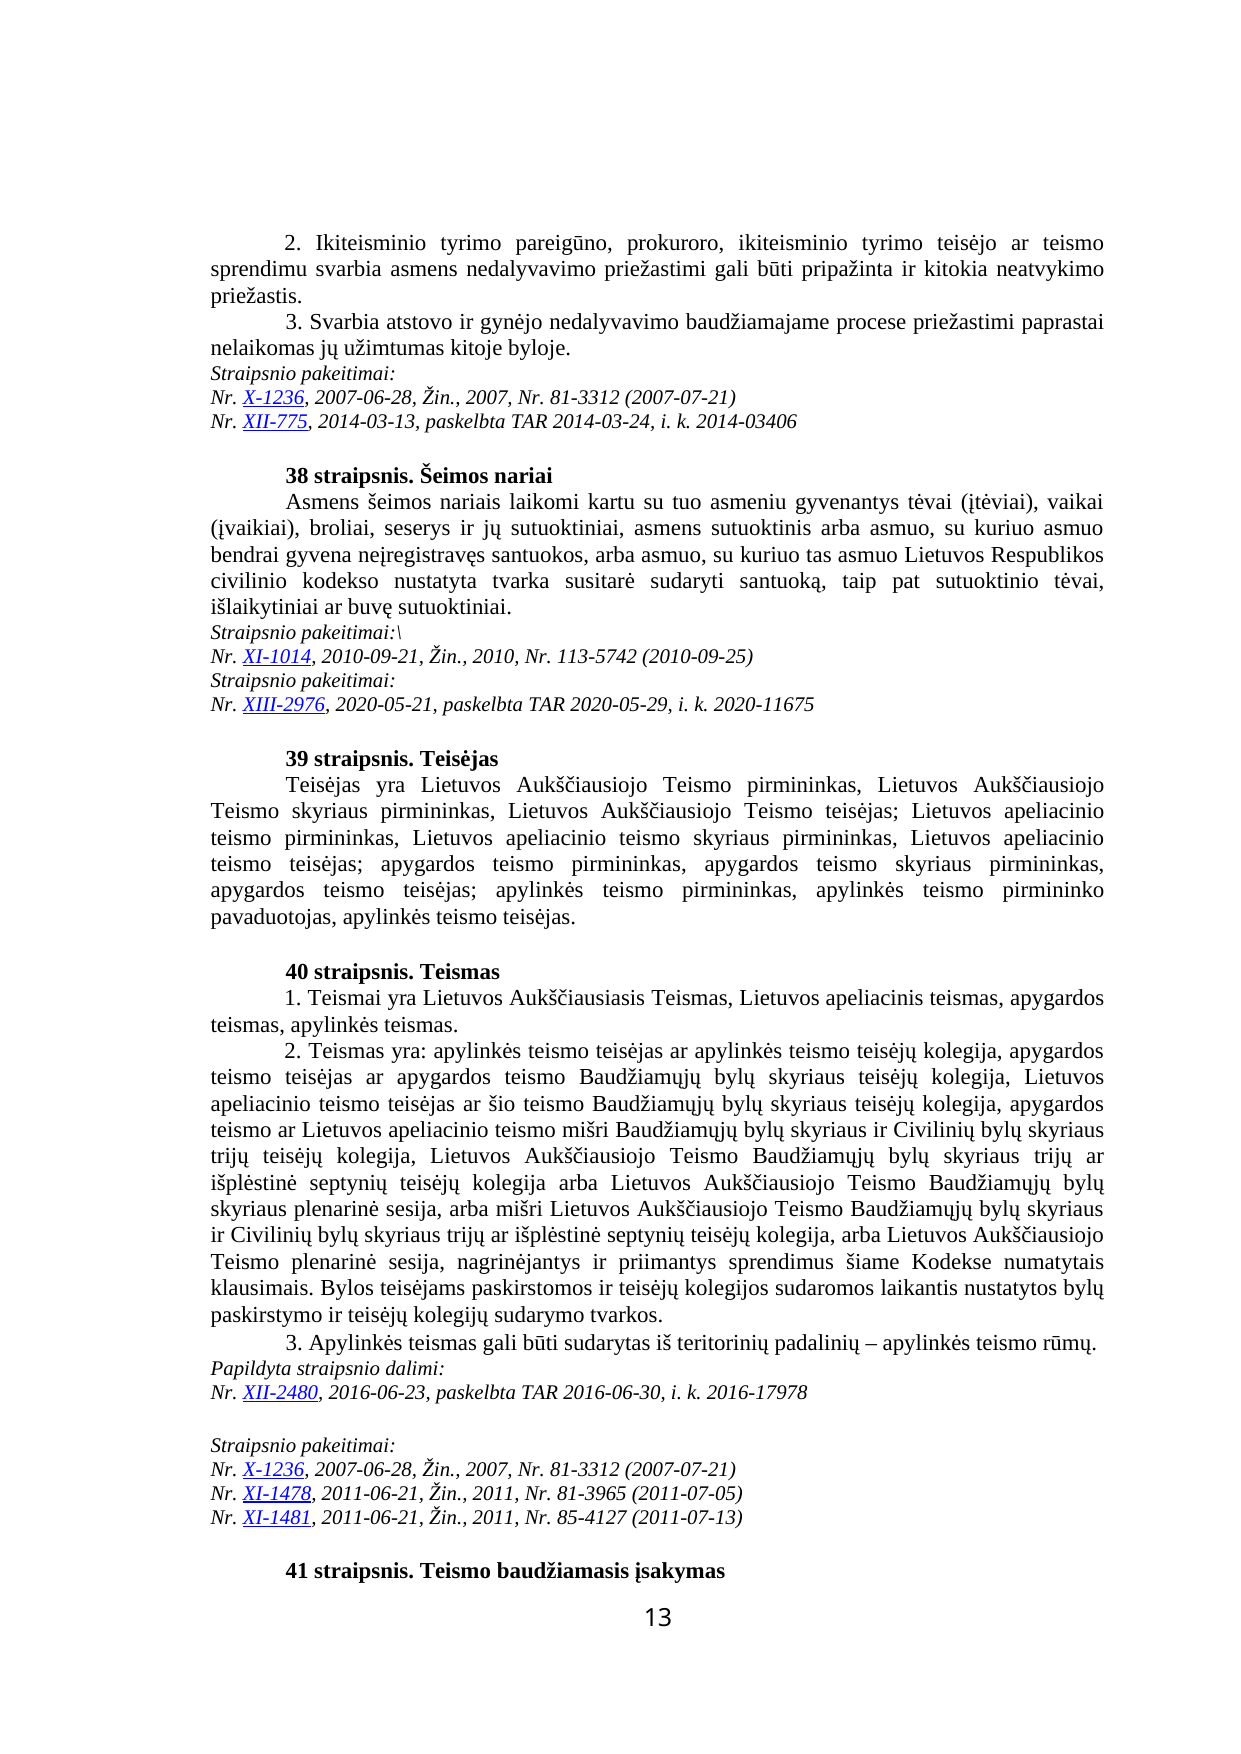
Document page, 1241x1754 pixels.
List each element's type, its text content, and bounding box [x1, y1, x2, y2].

text Nr. XI-1478, 2011-06-21, Žin., 2011, Nr. 81-3965 (2011-07-05) [210, 1481, 1105, 1505]
text 38 straipsnis. Šeimos nariai [210, 462, 1105, 488]
text 1. Teismai yra Lietuvos Aukščiausiasis Teismas, Lietuvos apeliacinis teismas, apygardos teismas, apylinkės teismas. [210, 984, 1105, 1037]
text Straipsnio pakeitimai: [210, 361, 1105, 385]
text Nr. X-1236, 2007-06-28, Žin., 2007, Nr. 81-3312 (2007-07-21) [210, 385, 1105, 409]
text Nr. X-1236, 2007-06-28, Žin., 2007, Nr. 81-3312 (2007-07-21) [210, 1457, 1105, 1481]
text Straipsnio pakeitimai:\ [210, 620, 1105, 644]
text Nr. XI-1481, 2011-06-21, Žin., 2011, Nr. 85-4127 (2011-07-13) [210, 1505, 1105, 1529]
text 41 straipsnis. Teismo baudžiamasis įsakymas [210, 1558, 1105, 1584]
text Papildyta straipsnio dalimi: [210, 1356, 1105, 1380]
text Nr. XII-775, 2014-03-13, paskelbta TAR 2014-03-24, i. k. 2014-03406 [210, 409, 1105, 433]
text Asmens šeimos nariais laikomi kartu su tuo asmeniu gyvenantys tėvai (įtėviai), vaikai (įvaikiai), broliai, seserys ir jų sutuoktiniai, asmens sutuoktinis arba asmuo, su kuriuo asmuo bendrai gyvena neįregistravęs santuokos, arba asmuo, su kuriuo tas asmuo Lietuvos Respublikos civilinio kodekso nustatyta tvarka susitarė sudaryti santuoką, taip pat sutuoktinio tėvai, išlaikytiniai ar buvę sutuoktiniai. [210, 488, 1105, 620]
text 39 straipsnis. Teisėjas [210, 745, 1105, 771]
text 2. Teismas yra: apylinkės teismo teisėjas ar apylinkės teismo teisėjų kolegija, apygardos teismo teisėjas ar apygardos teismo Baudžiamųjų bylų skyriaus teisėjų kolegija, Lietuvos apeliacinio teismo teisėjas ar šio teismo Baudžiamųjų bylų skyriaus teisėjų kolegija, apygardos teismo ar Lietuvos apeliacinio teismo mišri Baudžiamųjų bylų skyriaus ir Civilinių bylų skyriaus trijų teisėjų kolegija, Lietuvos Aukščiausiojo Teismo Baudžiamųjų bylų skyriaus trijų ar išplėstinė septynių teisėjų kolegija arba Lietuvos Aukščiausiojo Teismo Baudžiamųjų bylų skyriaus plenarinė sesija, arba mišri Lietuvos Aukščiausiojo Teismo Baudžiamųjų bylų skyriaus ir Civilinių bylų skyriaus trijų ar išplėstinė septynių teisėjų kolegija, arba Lietuvos Aukščiausiojo Teismo plenarinė sesija, nagrinėjantys ir priimantys sprendimus šiame Kodekse numatytais klausimais. Bylos teisėjams paskirstomos ir teisėjų kolegijos sudaromos laikantis nustatytos bylų paskirstymo ir teisėjų kolegijų sudarymo tvarkos. [210, 1037, 1105, 1327]
text Nr. XI-1014, 2010-09-21, Žin., 2010, Nr. 113-5742 (2010-09-25) [210, 644, 1105, 668]
text 3. Svarbia atstovo ir gynėjo nedalyvavimo baudžiamajame procese priežastimi paprastai nelaikomas jų užimtumas kitoje byloje. [210, 308, 1105, 361]
text 40 straipsnis. Teismas [210, 958, 1105, 984]
text Teisėjas yra Lietuvos Aukščiausiojo Teismo pirmininkas, Lietuvos Aukščiausiojo Teismo skyriaus pirmininkas, Lietuvos Aukščiausiojo Teismo teisėjas; Lietuvos apeliacinio teismo pirmininkas, Lietuvos apeliacinio teismo skyriaus pirmininkas, Lietuvos apeliacinio teismo teisėjas; apygardos teismo pirmininkas, apygardos teismo skyriaus pirmininkas, apygardos teismo teisėjas; apylinkės teismo pirmininkas, apylinkės teismo pirmininko pavaduotojas, apylinkės teismo teisėjas. [210, 771, 1105, 929]
text 2. Ikiteisminio tyrimo pareigūno, prokuroro, ikiteisminio tyrimo teisėjo ar teismo sprendimu svarbia asmens nedalyvavimo priežastimi gali būti pripažinta ir kitokia neatvykimo priežastis. [210, 229, 1105, 308]
text 3. Apylinkės teismas gali būti sudarytas iš teritorinių padalinių – apylinkės teismo rūmų. [210, 1327, 1105, 1356]
text Nr. XII-2480, 2016-06-23, paskelbta TAR 2016-06-30, i. k. 2016-17978 [210, 1380, 1105, 1404]
text Straipsnio pakeitimai: [210, 1433, 1105, 1457]
text Straipsnio pakeitimai: [210, 668, 1105, 692]
text Nr. XIII-2976, 2020-05-21, paskelbta TAR 2020-05-29, i. k. 2020-11675 [210, 692, 1105, 716]
